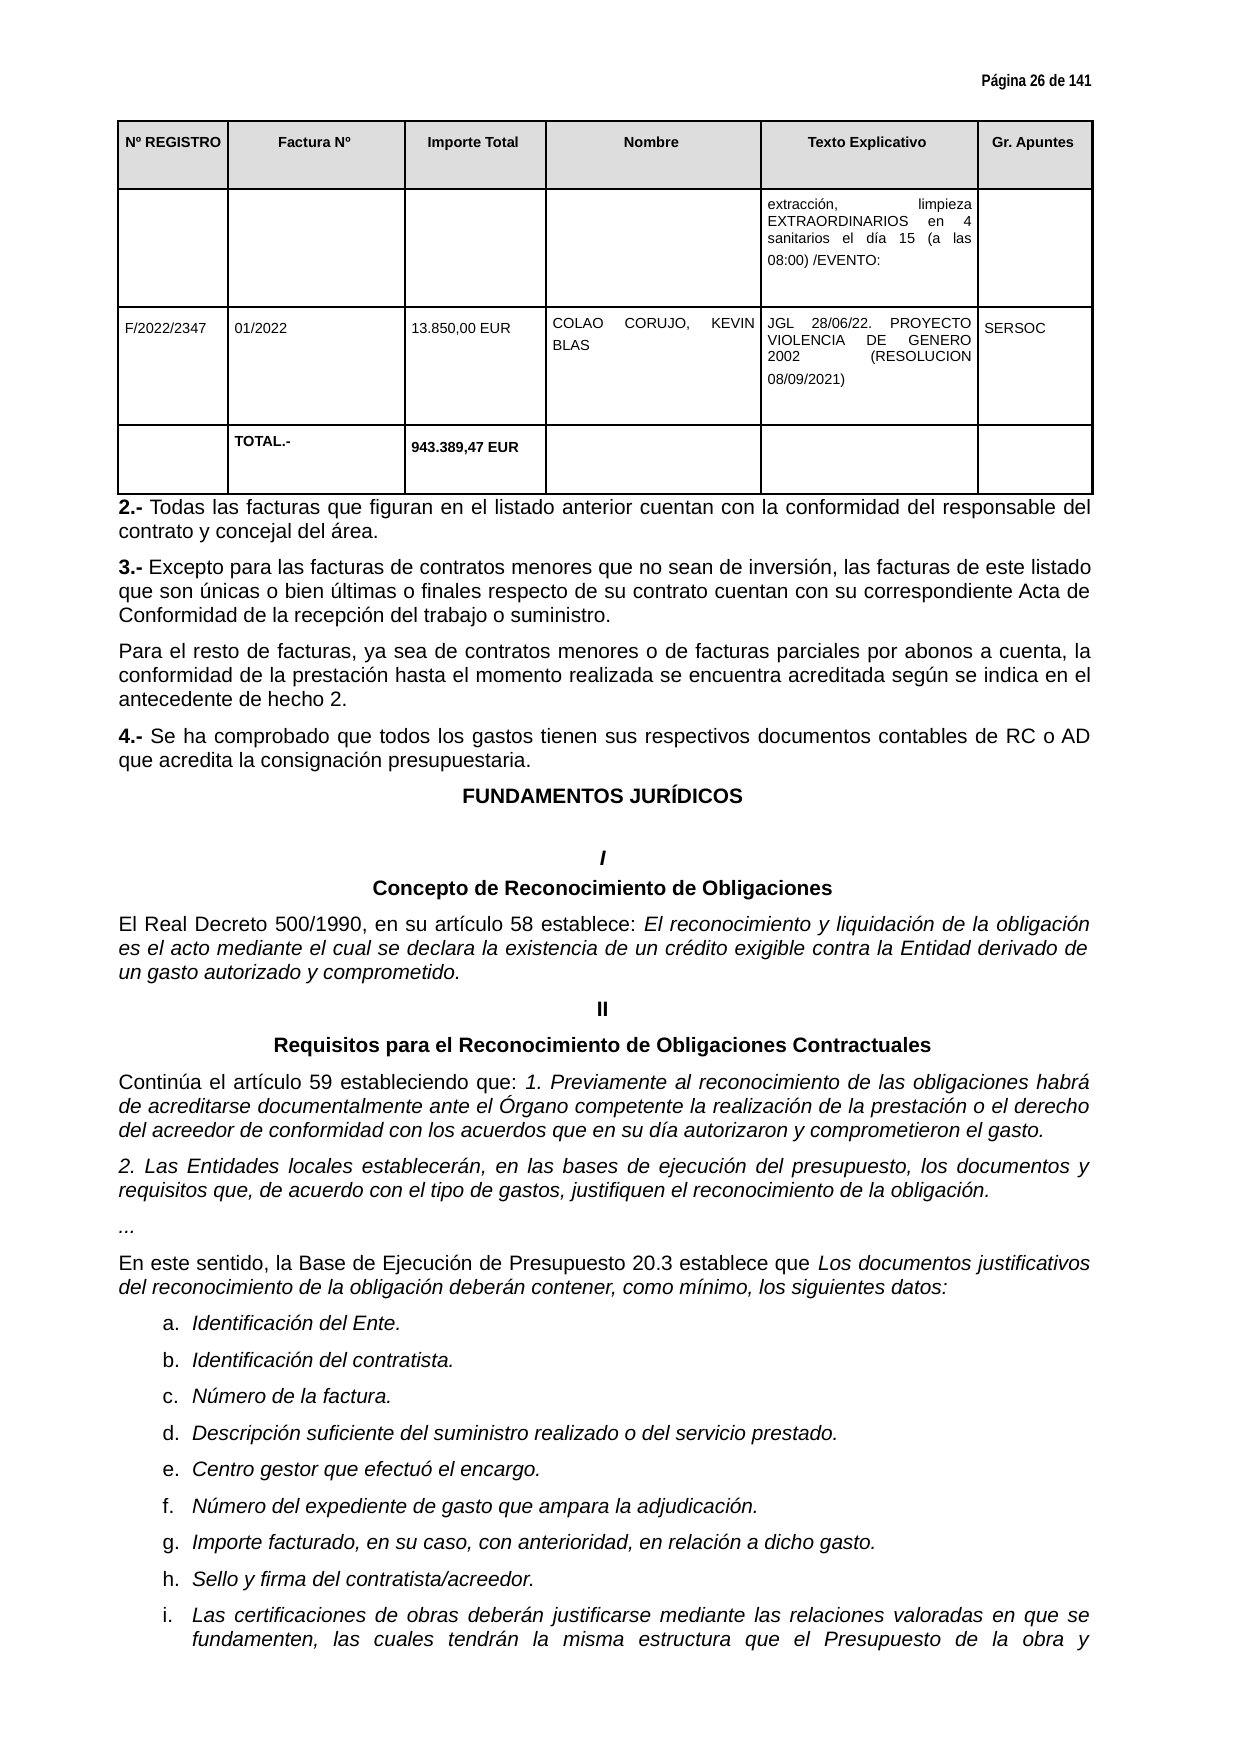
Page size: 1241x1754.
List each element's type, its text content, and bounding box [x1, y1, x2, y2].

list Identificación del Ente. [162, 1311, 1092, 1335]
table_cell [229, 190, 404, 306]
text II [118, 997, 1092, 1021]
text Continúa el artículo 59 estableciendo que: 1. Previamente al reconocimiento de las obligaciones habrá de acreditarse documentalmente ante el Órgano competente la realización de la prestación o el derecho del acreedor de conformidad con los acuerdos que en su día autorizaron y comprometieron el gasto. [118, 1069, 1092, 1141]
table_cell SERSOC [979, 308, 1091, 424]
table_cell [979, 190, 1091, 306]
table_cell [979, 426, 1091, 492]
list Importe facturado, en su caso, con anterioridad, en relación a dicho gasto. [162, 1530, 1092, 1554]
table_cell [762, 426, 977, 492]
table_cell 943.389,47 EUR [406, 426, 545, 492]
table_cell [547, 190, 760, 306]
text FUNDAMENTOS JURÍDICOS [118, 784, 1092, 808]
table_cell F/2022/2347 [119, 308, 227, 424]
table_cell extracción, limpieza EXTRAORDINARIOS en 4 sanitarios el día 15 (a las 08:00) /EVENTO: [762, 190, 977, 306]
table_header Factura Nº [229, 122, 404, 188]
text ... [118, 1214, 1092, 1238]
list Identificación del contratista. [162, 1348, 1092, 1372]
table_cell JGL 28/06/22. PROYECTO VIOLENCIA DE GENERO 2002 (RESOLUCION 08/09/2021) [762, 308, 977, 424]
text Concepto de Reconocimiento de Obligaciones [118, 876, 1092, 900]
table_cell TOTAL.- [229, 426, 404, 492]
text 2. Las Entidades locales establecerán, en las bases de ejecución del presupuesto, los documentos y requisitos que, de acuerdo con el tipo de gastos, justifiquen el reconocimiento de la obligación. [118, 1154, 1092, 1202]
text Para el resto de facturas, ya sea de contratos menores o de facturas parciales por abonos a cuenta, la conformidad de la prestación hasta el momento realizada se encuentra acreditada según se indica en el antecedente de hecho 2. [118, 639, 1092, 711]
table_cell [406, 190, 545, 306]
list Las certificaciones de obras deberán justificarse mediante las relaciones valoradas en que se fundamenten, las cuales tendrán la misma estructura que el Presupuesto de la obra y [162, 1603, 1092, 1651]
text El Real Decreto 500/1990, en su artículo 58 establece: El reconocimiento y liquidación de la obligación es el acto mediante el cual se declara la existencia de un crédito exigible contra la Entidad derivado de un gasto autorizado y comprometido. [118, 912, 1092, 984]
table_cell 13.850,00 EUR [406, 308, 545, 424]
list Sello y firma del contratista/acreedor. [162, 1566, 1092, 1590]
table_cell 01/2022 [229, 308, 404, 424]
subtitle I [118, 846, 1092, 869]
table_cell [547, 426, 760, 492]
table_cell [119, 426, 227, 492]
text 4.- Se ha comprobado que todos los gastos tienen sus respectivos documentos contables de RC o AD que acredita la consignación presupuestaria. [118, 724, 1092, 772]
table_cell [119, 190, 227, 306]
list Número de la factura. [162, 1384, 1092, 1408]
table_header Texto Explicativo [762, 122, 977, 188]
text Requisitos para el Reconocimiento de Obligaciones Contractuales [118, 1033, 1092, 1057]
table_cell COLAO CORUJO, KEVIN BLAS [547, 308, 760, 424]
text 3.- Excepto para las facturas de contratos menores que no sean de inversión, las facturas de este listado que son únicas o bien últimas o finales respecto de su contrato cuentan con su correspondiente Acta de Conformidad de la recepción del trabajo o suministro. [118, 555, 1092, 627]
table_header Importe Total [406, 122, 545, 188]
text 2.- Todas las facturas que figuran en el listado anterior cuentan con la conformidad del responsable del contrato y concejal del área. [118, 495, 1092, 542]
list Descripción suficiente del suministro realizado o del servicio prestado. [162, 1421, 1092, 1444]
list Número del expediente de gasto que ampara la adjudicación. [162, 1493, 1092, 1517]
table_header Nº REGISTRO [119, 122, 227, 188]
list Centro gestor que efectuó el encargo. [162, 1457, 1092, 1481]
table_header Gr. Apuntes [979, 122, 1091, 188]
table_header Nombre [547, 122, 760, 188]
text En este sentido, la Base de Ejecución de Presupuesto 20.3 establece que Los documentos justificativos del reconocimiento de la obligación deberán contener, como mínimo, los siguientes datos: [118, 1251, 1092, 1299]
